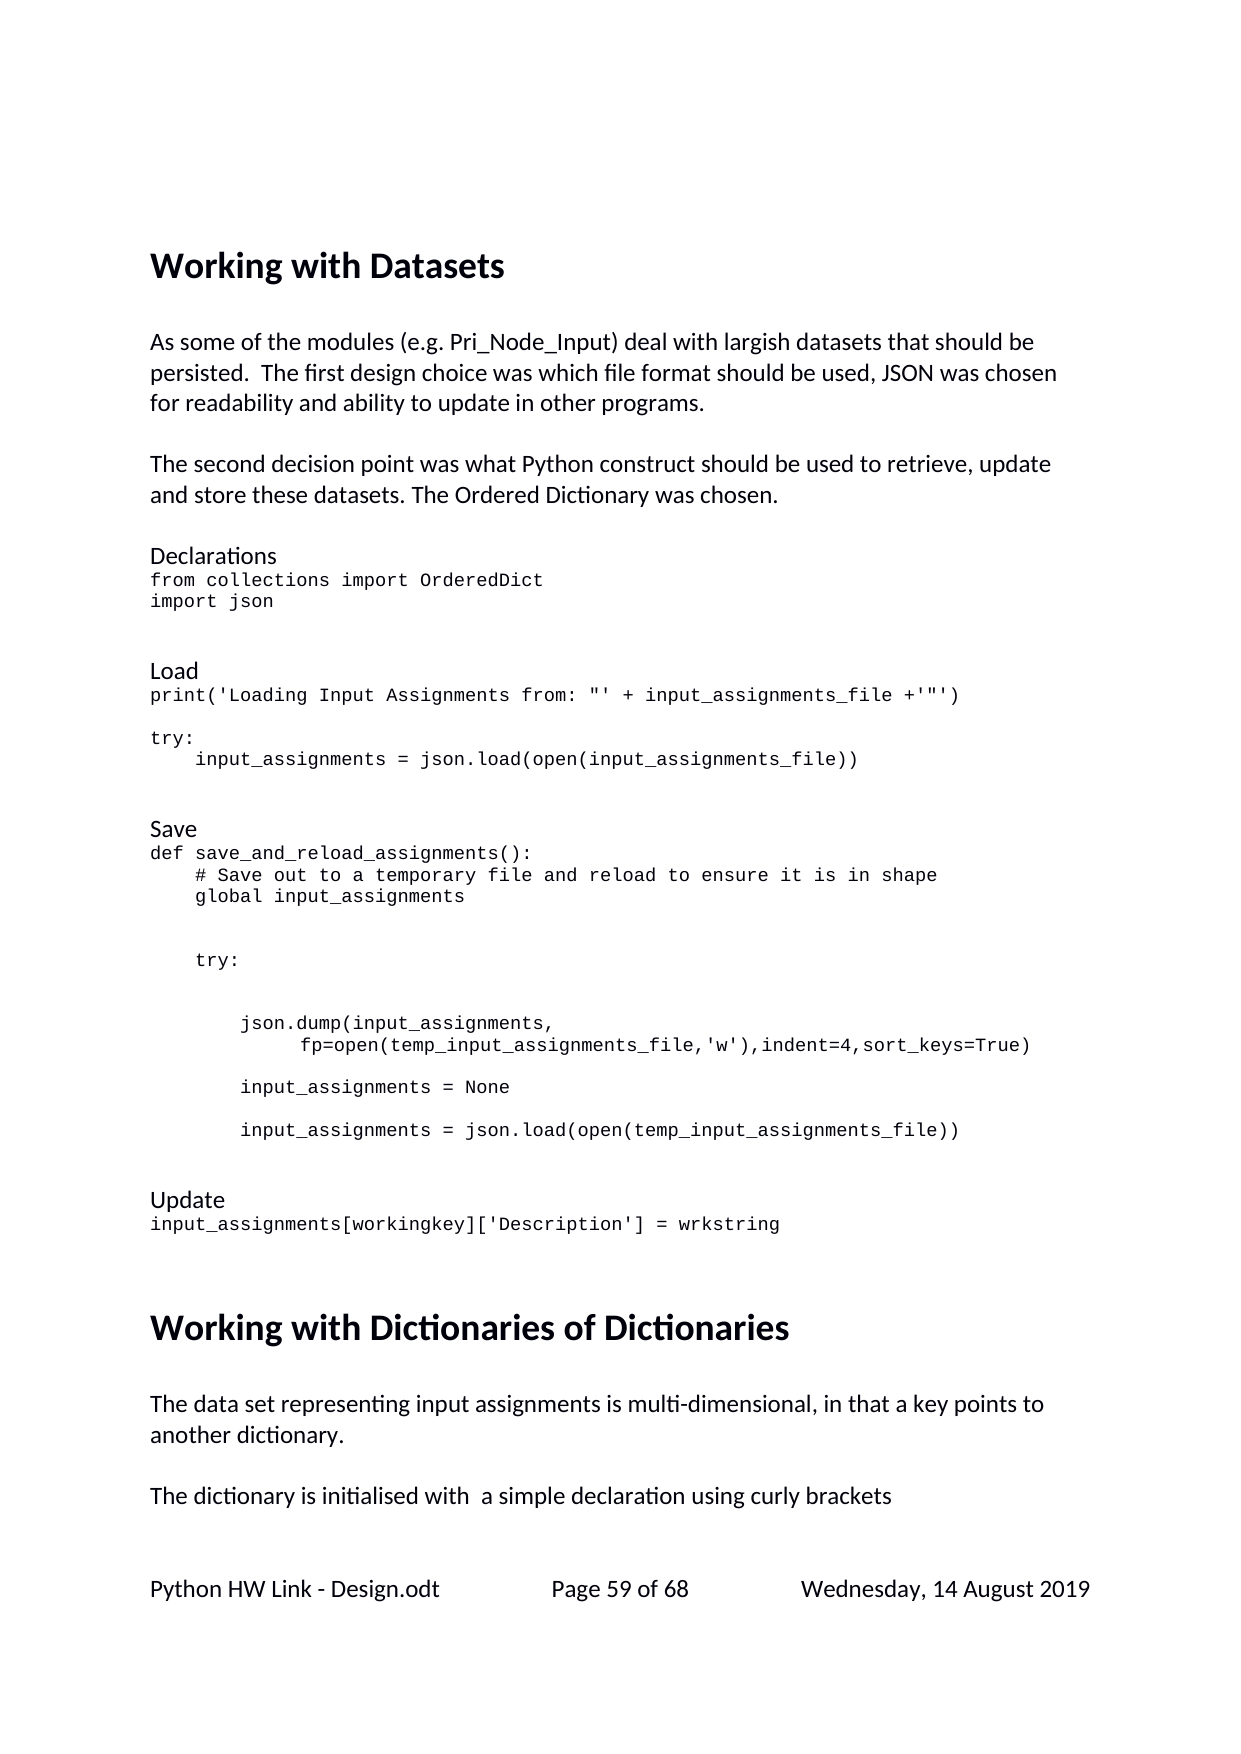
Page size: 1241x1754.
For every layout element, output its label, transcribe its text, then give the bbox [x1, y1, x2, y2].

text try: [150, 950, 1090, 972]
text from collections import OrderedDict [150, 571, 1090, 592]
text Save [150, 813, 1090, 844]
subtitle Working with Dictionaries of Dictionaries [150, 1304, 1090, 1350]
text def save_and_reload_assignments(): [150, 844, 1090, 865]
text The second decision point was what Python construct should be used to retrieve, update and store these datasets. The Ordered Dictionary was chosen. [150, 448, 1090, 509]
text global input_assignments [150, 887, 1090, 908]
text input_assignments = json.load(open(input_assignments_file)) [150, 750, 1090, 771]
text # Save out to a temporary file and reload to ensure it is in shape [150, 865, 1090, 887]
text try: [150, 728, 1090, 750]
text json.dump(input_assignments, [150, 1014, 1090, 1035]
text input_assignments = json.load(open(temp_input_assignments_file)) [150, 1120, 1090, 1142]
text input_assignments = None [150, 1078, 1090, 1099]
text As some of the modules (e.g. Pri_Node_Input) deal with largish datasets that should be persisted. The first design choice was which file format should be used, JSON was chosen for readability and ability to update in other programs. [150, 326, 1090, 418]
subtitle Working with Datasets [150, 242, 1090, 287]
text print('Loading Input Assignments from: "' + input_assignments_file +'"') [150, 686, 1090, 707]
text input_assignments[workingkey]['Description'] = wrkstring [150, 1214, 1090, 1236]
text The data set representing input assignments is multi-dimensional, in that a key points to another dictionary. [150, 1388, 1090, 1449]
text Update [150, 1184, 1090, 1214]
text Load [150, 656, 1090, 686]
text The dictionary is initialised with a simple declaration using curly brackets [150, 1480, 1090, 1511]
text Declarations [150, 540, 1090, 571]
text import json [150, 592, 1090, 613]
text fp=open(temp_input_assignments_file,'w'),indent=4,sort_keys=True) [150, 1035, 1090, 1057]
